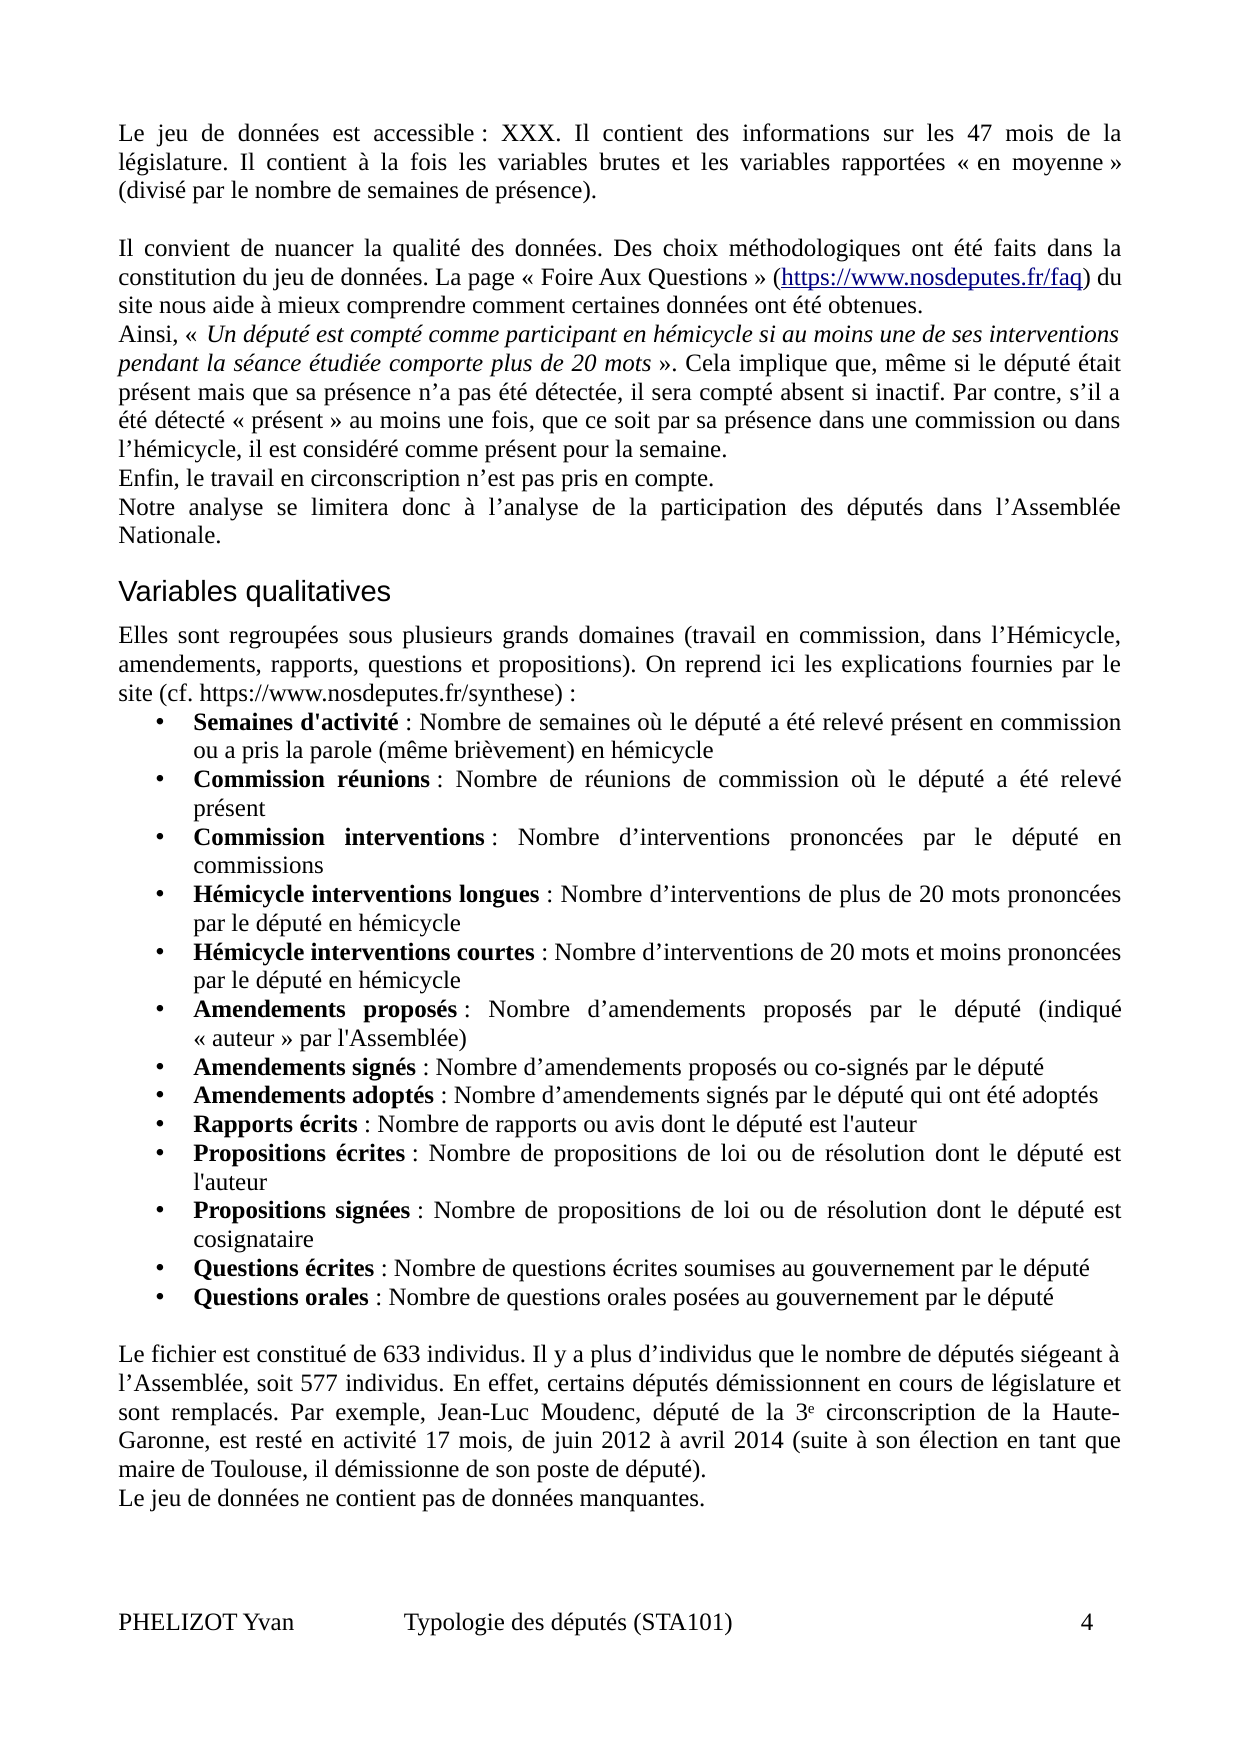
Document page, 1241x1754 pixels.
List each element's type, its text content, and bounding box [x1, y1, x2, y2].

text Elles sont regroupées sous plusieurs grands domaines (travail en commission, dans l’Hémicycle, amendements, rapports, questions et propositions). On reprend ici les explications fournies par le site (cf. https://www.nosdeputes.fr/synthese) : [118, 620, 1122, 707]
list Hémicycle interventions longues : Nombre d’interventions de plus de 20 mots prononcées par le député en hémicycle [156, 879, 1122, 937]
list Rapports écrits : Nombre de rapports ou avis dont le député est l'auteur [156, 1109, 1122, 1138]
list Commission réunions : Nombre de réunions de commission où le député a été relevé présent [156, 764, 1122, 822]
subtitle Variables qualitatives [118, 574, 1122, 608]
text Le jeu de données ne contient pas de données manquantes. [118, 1483, 1122, 1512]
list Hémicycle interventions courtes : Nombre d’interventions de 20 mots et moins prononcées par le député en hémicycle [156, 937, 1122, 994]
list Propositions écrites : Nombre de propositions de loi ou de résolution dont le député est l'auteur [156, 1138, 1122, 1195]
list Amendements proposés : Nombre d’amendements proposés par le député (indiqué « auteur » par l'Assemblée) [156, 994, 1122, 1052]
list Propositions signées : Nombre de propositions de loi ou de résolution dont le député est cosignataire [156, 1195, 1122, 1253]
list Amendements adoptés : Nombre d’amendements signés par le député qui ont été adoptés [156, 1080, 1122, 1109]
text Notre analyse se limitera donc à l’analyse de la participation des députés dans l’Assemblée Nationale. [118, 492, 1122, 549]
list Semaines d'activité : Nombre de semaines où le député a été relevé présent en commission ou a pris la parole (même brièvement) en hémicycle [156, 707, 1122, 764]
list Amendements signés : Nombre d’amendements proposés ou co-signés par le député [156, 1052, 1122, 1080]
list Questions écrites : Nombre de questions écrites soumises au gouvernement par le député [156, 1253, 1122, 1282]
list Questions orales : Nombre de questions orales posées au gouvernement par le député [156, 1282, 1122, 1310]
text Le jeu de données est accessible : XXX. Il contient des informations sur les 47 mois de la législature. Il contient à la fois les variables brutes et les variables rapportées « en moyenne » (divisé par le nombre de semaines de présence). [118, 118, 1122, 204]
list Commission interventions : Nombre d’interventions prononcées par le député en commissions [156, 822, 1122, 879]
text Enfin, le travail en circonscription n’est pas pris en compte. [118, 463, 1122, 492]
text Le fichier est constitué de 633 individus. Il y a plus d’individus que le nombre de députés siégeant à l’Assemblée, soit 577 individus. En effet, certains députés démissionnent en cours de législature et sont remplacés. Par exemple, Jean-Luc Moudenc, député de la 3ᵉ circonscription de la Haute-Garonne, est resté en activité 17 mois, de juin 2012 à avril 2014 (suite à son élection en tant que maire de Toulouse, il démissionne de son poste de député). [118, 1339, 1122, 1483]
text Ainsi, « Un député est compté comme participant en hémicycle si au moins une de ses interventions pendant la séance étudiée comporte plus de 20 mots ». Cela implique que, même si le député était présent mais que sa présence n’a pas été détectée, il sera compté absent si inactif. Par contre, s’il a été détecté « présent » au moins une fois, que ce soit par sa présence dans une commission ou dans l’hémicycle, il est considéré comme présent pour la semaine. [118, 319, 1122, 463]
text Il convient de nuancer la qualité des données. Des choix méthodologiques ont été faits dans la constitution du jeu de données. La page « Foire Aux Questions » (https://www.nosdeputes.fr/faq) du site nous aide à mieux comprendre comment certaines données ont été obtenues. [118, 233, 1122, 319]
